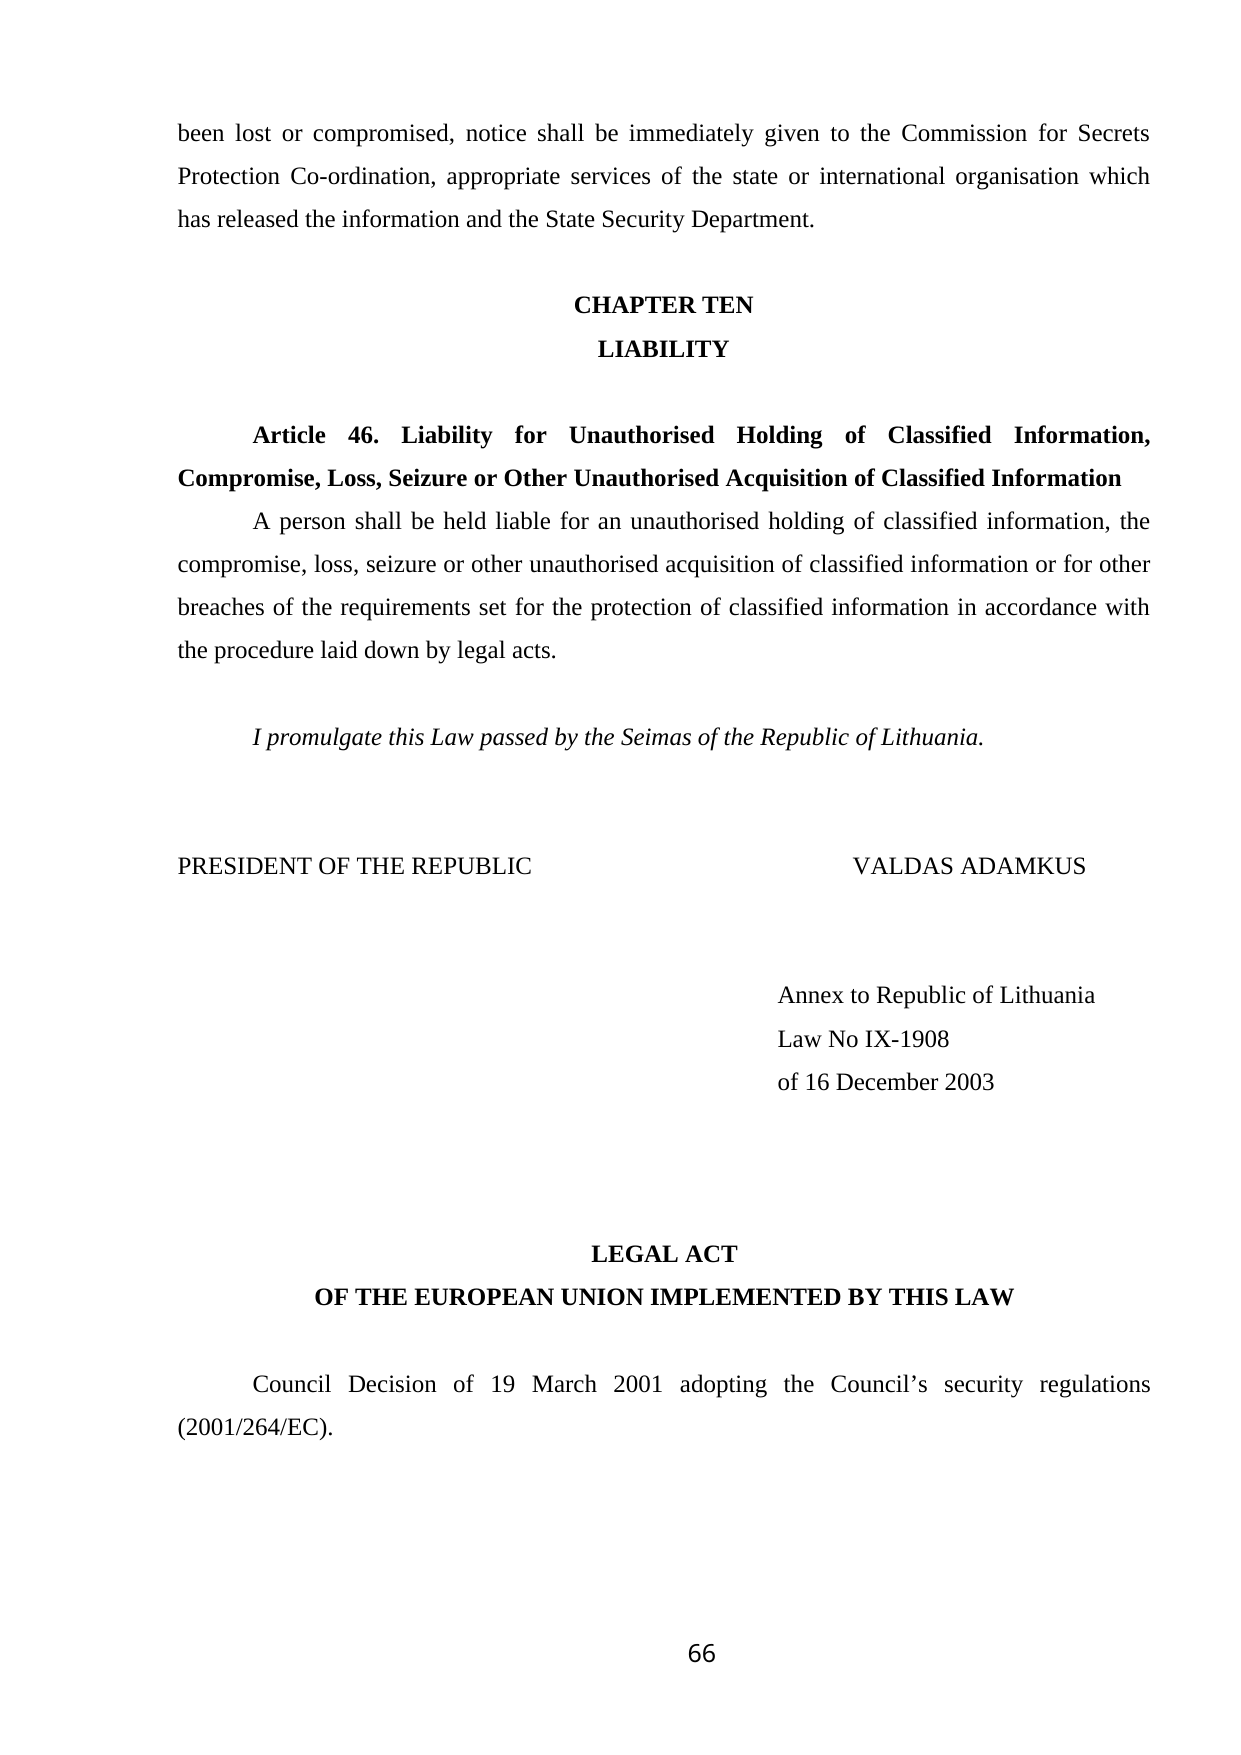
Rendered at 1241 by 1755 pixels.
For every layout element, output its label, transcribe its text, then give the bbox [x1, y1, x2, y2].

text been lost or compromised, notice shall be immediately given to the Commission for Secrets Protection Co-ordination, appropriate services of the state or international organisation which has released the information and the State Security Department. [177, 118, 1152, 233]
text OF THE EUROPEAN UNION IMPLEMENTED BY THIS LAW [177, 1282, 1152, 1311]
text Article 46. Liability for Unauthorised Holding of Classified Information, Compromise, Loss, Seizure or Other Unauthorised Acquisition of Classified Information [177, 420, 1152, 492]
text LIABILITY [177, 334, 1150, 362]
text Law No IX-1908 [177, 1024, 1152, 1052]
text A person shall be held liable for an unauthorised holding of classified information, the compromise, loss, seizure or other unauthorised acquisition of classified information or for other breaches of the requirements set for the protection of classified information in accordance with the procedure laid down by legal acts. [177, 506, 1152, 664]
text of 16 December 2003 [702, 1067, 1152, 1096]
text Annex to Republic of Lithuania [252, 981, 1152, 1009]
text LEGAL ACT [177, 1239, 1152, 1268]
text PRESIDENT OF THE REPUBLIC VALDAS ADAMKUS [177, 851, 1152, 880]
text I promulgate this Law passed by the Seimas of the Republic of Lithuania. [177, 722, 1152, 751]
text CHAPTER TEN [177, 291, 1150, 319]
text Council Decision of 19 March 2001 adopting the Council’s security regulations (2001/264/EC). [177, 1369, 1152, 1441]
